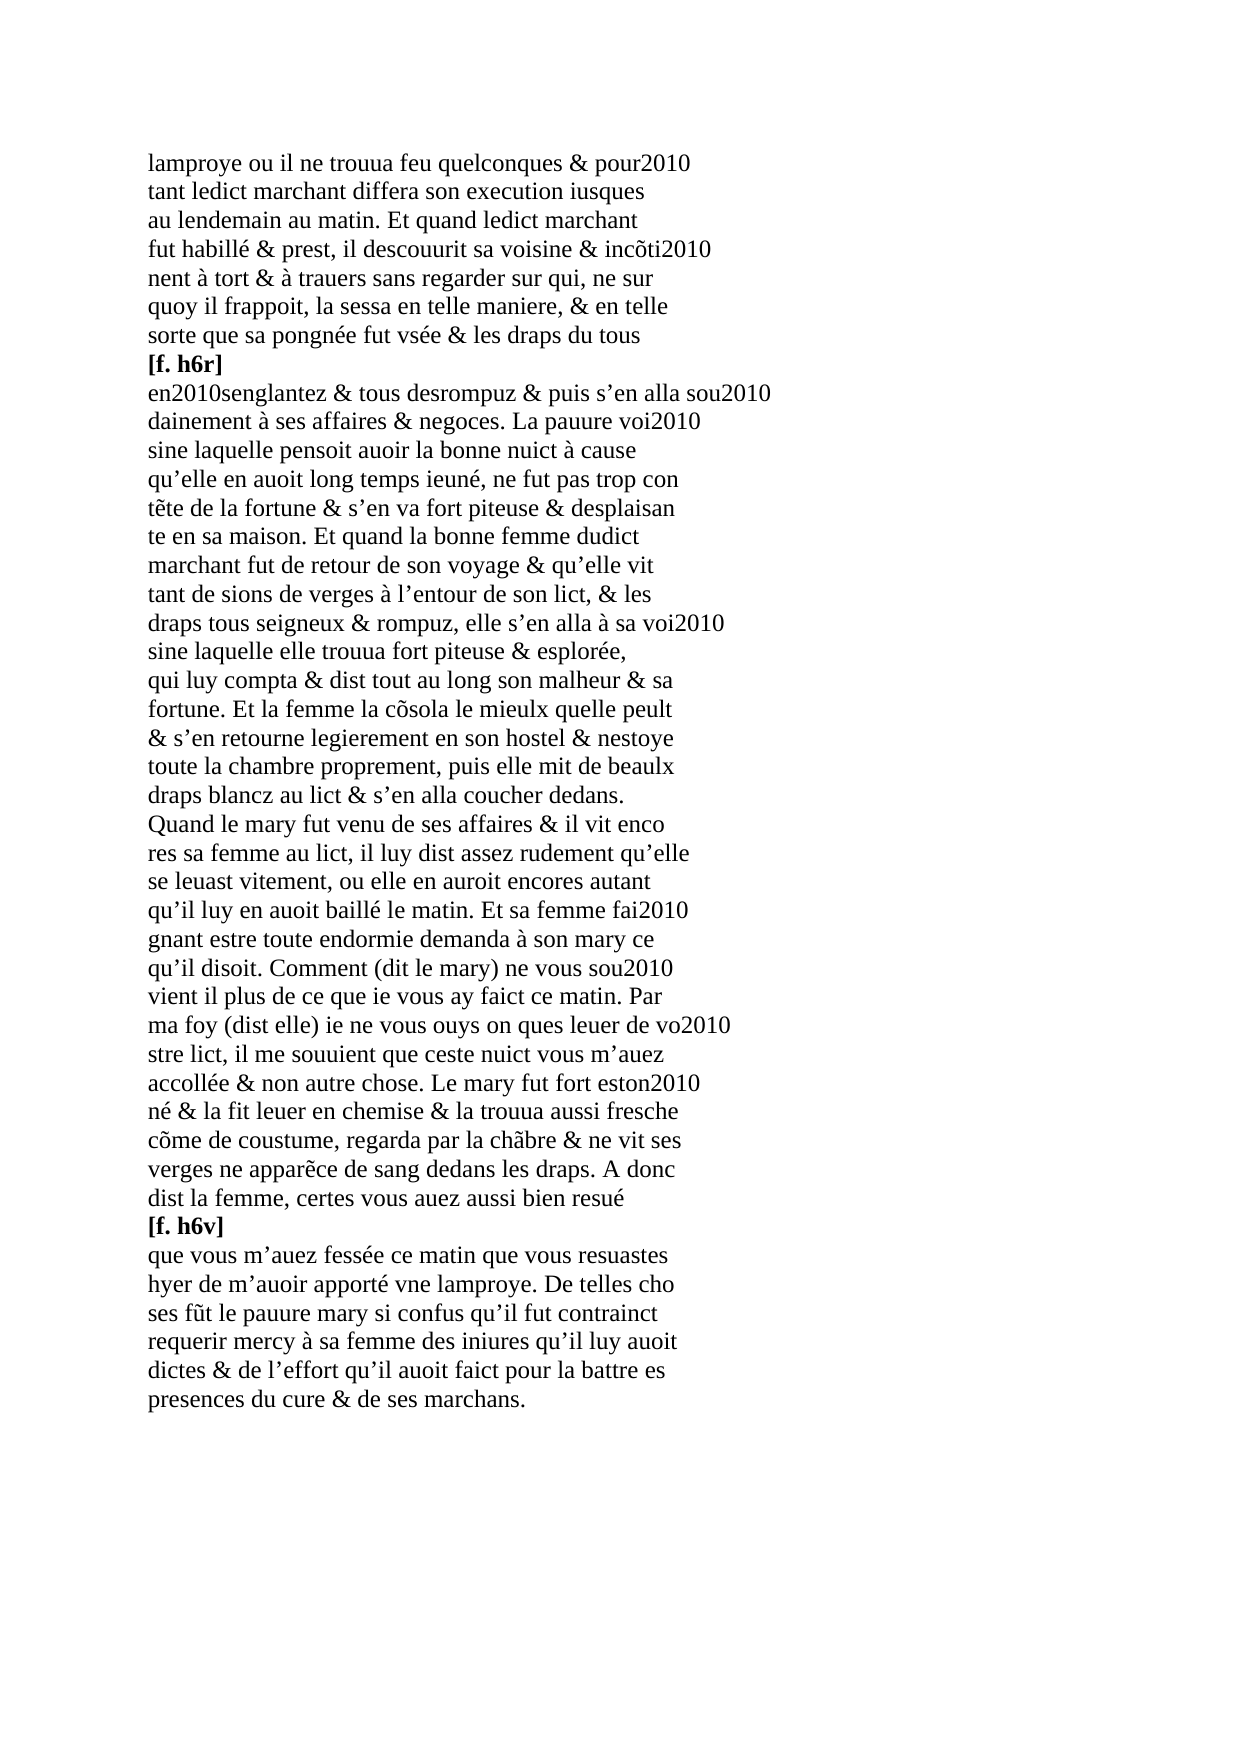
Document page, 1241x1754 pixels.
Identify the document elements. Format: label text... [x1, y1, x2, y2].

text lamproye ou il ne trouua feu quelconques & pour2010 tant ledict marchant differa son execution iusques au lendemain au matin. Et quand ledict marchant fut habillé & prest, il descouurit sa voisine & incõti2010 nent à tort & à trauers sans regarder sur qui, ne sur quoy il frappoit, la sessa en telle maniere, & en telle sorte que sa pongnée fut vsée & les draps du tous [f. h6r] en2010senglantez & tous desrompuz & puis s’en alla sou2010 dainement à ses affaires & negoces. La pauure voi2010 sine laquelle pensoit auoir la bonne nuict à cause qu’elle en auoit long temps ieuné, ne fut pas trop con tẽte de la fortune & s’en va fort piteuse & desplaisan te en sa maison. Et quand la bonne femme dudict marchant fut de retour de son voyage & qu’elle vit tant de sions de verges à l’entour de son lict, & les draps tous seigneux & rompuz, elle s’en alla à sa voi2010 sine laquelle elle trouua fort piteuse & esplorée, qui luy compta & dist tout au long son malheur & sa fortune. Et la femme la cõsola le mieulx quelle peult & s’en retourne legierement en son hostel & nestoye toute la chambre proprement, puis elle mit de beaulx draps blancz au lict & s’en alla coucher dedans. Quand le mary fut venu de ses affaires & il vit enco res sa femme au lict, il luy dist assez rudement qu’elle se leuast vitement, ou elle en auroit encores autant qu’il luy en auoit baillé le matin. Et sa femme fai2010 gnant estre toute endormie demanda à son mary ce qu’il disoit. Comment (dit le mary) ne vous sou2010 vient il plus de ce que ie vous ay faict ce matin. Par ma foy (dist elle) ie ne vous ouys on ques leuer de vo2010 stre lict, il me souuient que ceste nuict vous m’auez accollée & non autre chose. Le mary fut fort eston2010 né & la fit leuer en chemise & la trouua aussi fresche cõme de coustume, regarda par la chãbre & ne vit ses verges ne apparẽce de sang dedans les draps. A donc dist la femme, certes vous auez aussi bien resué [f. h6v] que vous m’auez fessée ce matin que vous resuastes hyer de m’auoir apporté vne lamproye. De telles cho ses fũt le pauure mary si confus qu’il fut contrainct requerir mercy à sa femme des iniures qu’il luy auoit dictes & de l’effort qu’il auoit faict pour la battre es presences du cure & de ses marchans. [148, 148, 1093, 1413]
